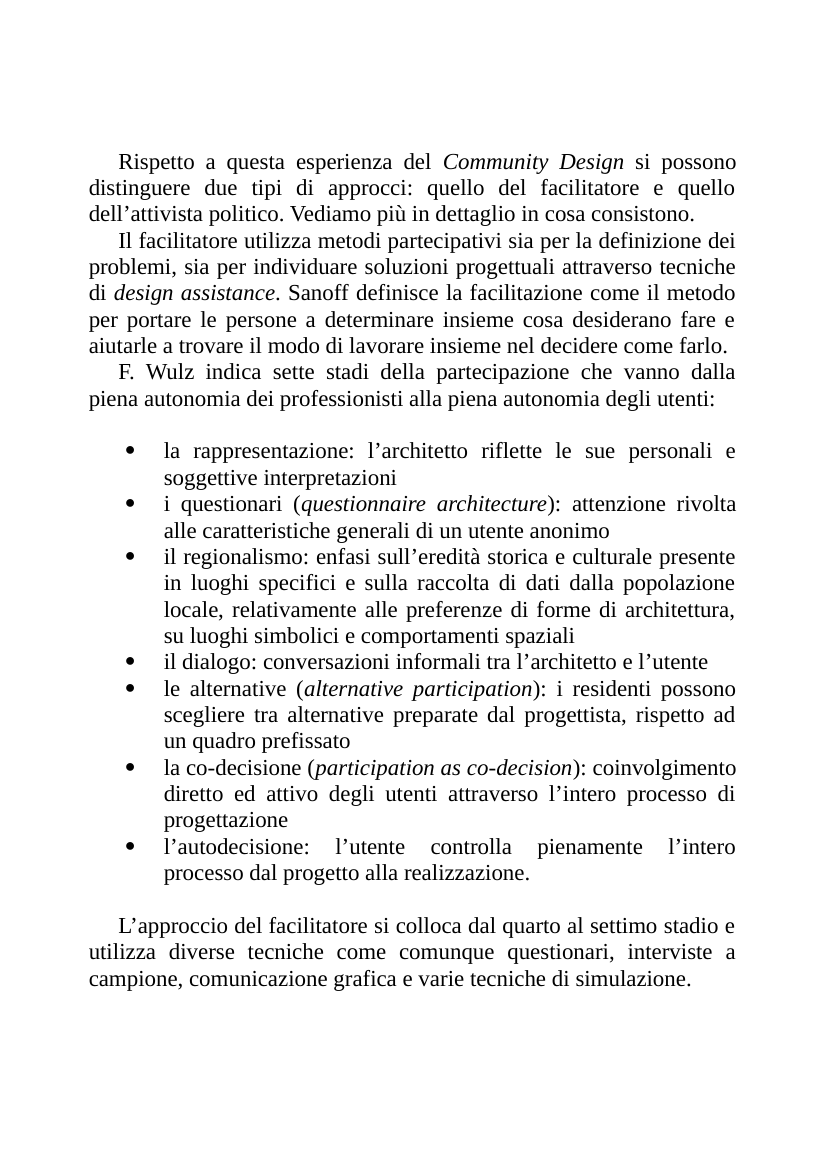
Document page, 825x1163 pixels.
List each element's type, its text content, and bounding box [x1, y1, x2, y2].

text L’approccio del facilitatore si colloca dal quarto al settimo stadio e utilizza diverse tecniche come comunque questionari, interviste a campione, comunicazione grafica e varie tecniche di simulazione. [88, 912, 736, 991]
list il regionalismo: enfasi sull’eredità storica e culturale presente in luoghi specifici e sulla raccolta di dati dalla popolazione locale, relativamente alle preferenze di forme di architettura, su luoghi simbolici e comportamenti spaziali [126, 543, 736, 648]
list la co-decisione (participation as co-decision): coinvolgimento diretto ed attivo degli utenti attraverso l’intero processo di progettazione [126, 754, 736, 833]
text F. Wulz indica sette stadi della partecipazione che vanno dalla piena autonomia dei professionisti alla piena autonomia degli utenti: [88, 358, 736, 411]
list la rappresentazione: l’architetto riflette le sue personali e soggettive interpretazioni [126, 438, 736, 490]
list l’autodecisione: l’utente controlla pienamente l’intero processo dal progetto alla realizzazione. [126, 833, 736, 886]
list il dialogo: conversazioni informali tra l’architetto e l’utente [126, 648, 736, 675]
list le alternative (alternative participation): i residenti possono scegliere tra alternative preparate dal progettista, rispetto ad un quadro prefissato [126, 675, 736, 754]
text Rispetto a questa esperienza del Community Design si possono distinguere due tipi di approcci: quello del facilitatore e quello dell’attivista politico. Vediamo più in dettaglio in cosa consistono. [88, 148, 736, 227]
text Il facilitatore utilizza metodi partecipativi sia per la definizione dei problemi, sia per individuare soluzioni progettuali attraverso tecniche di design assistance. Sanoff definisce la facilitazione come il metodo per portare le persone a determinare insieme cosa desiderano fare e aiutarle a trovare il modo di lavorare insieme nel decidere come farlo. [88, 227, 736, 358]
list i questionari (questionnaire architecture): attenzione rivolta alle caratteristiche generali di un utente anonimo [126, 490, 736, 543]
